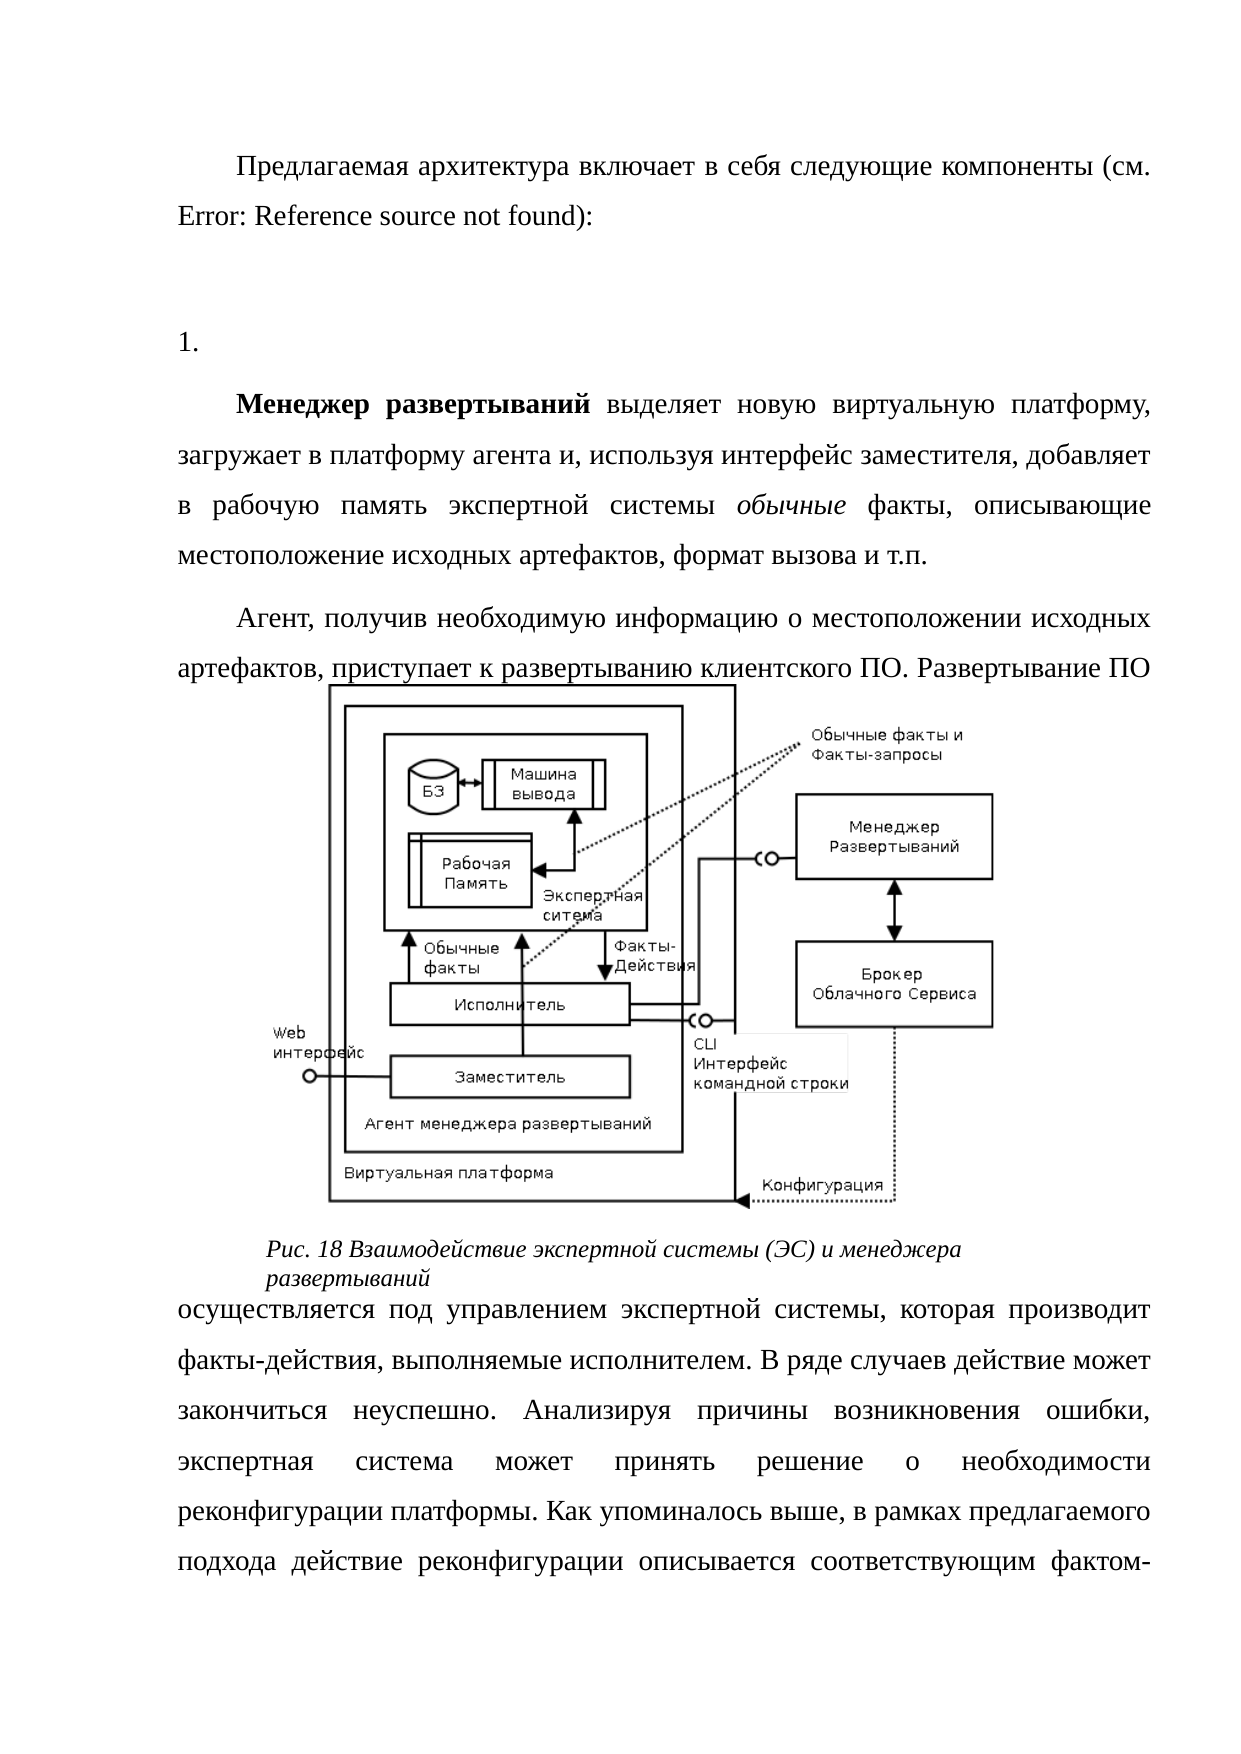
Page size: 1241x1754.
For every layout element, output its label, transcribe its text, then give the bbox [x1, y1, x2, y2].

picture [273, 684, 994, 1209]
text Предлагаемая архитектура включает в себя следующие компоненты (см. Error: Reference source not found): [177, 148, 1152, 232]
text Рис. 18 Взаимодействие экспертной системы (ЭС) и менеджера развертываний [266, 1234, 986, 1292]
text Менеджер развертываний выделяет новую виртуальную платформу, загружает в платформу агента и, используя интерфейс заместителя, добавляет в рабочую память экспертной системы обычные факты, описывающие местоположение исходных артефактов, формат вызова и т.п. [177, 386, 1152, 571]
text Агент, получив необходимую информацию о местоположении исходных артефактов, приступает к развертыванию клиентского ПО. Развертывание ПО осуществляется под управлением экспертной системы, которая производит факты-действия, выполняемые исполнителем. В ряде случаев действие может закончиться неуспешно. Анализируя причины возникновения ошибки, экспертная система может принять решение о необходимости реконфигурации платформы. Как упоминалось выше, в рамках предлагаемого подхода действие реконфигурации описывается соответствующим фактом- [177, 600, 1152, 1577]
